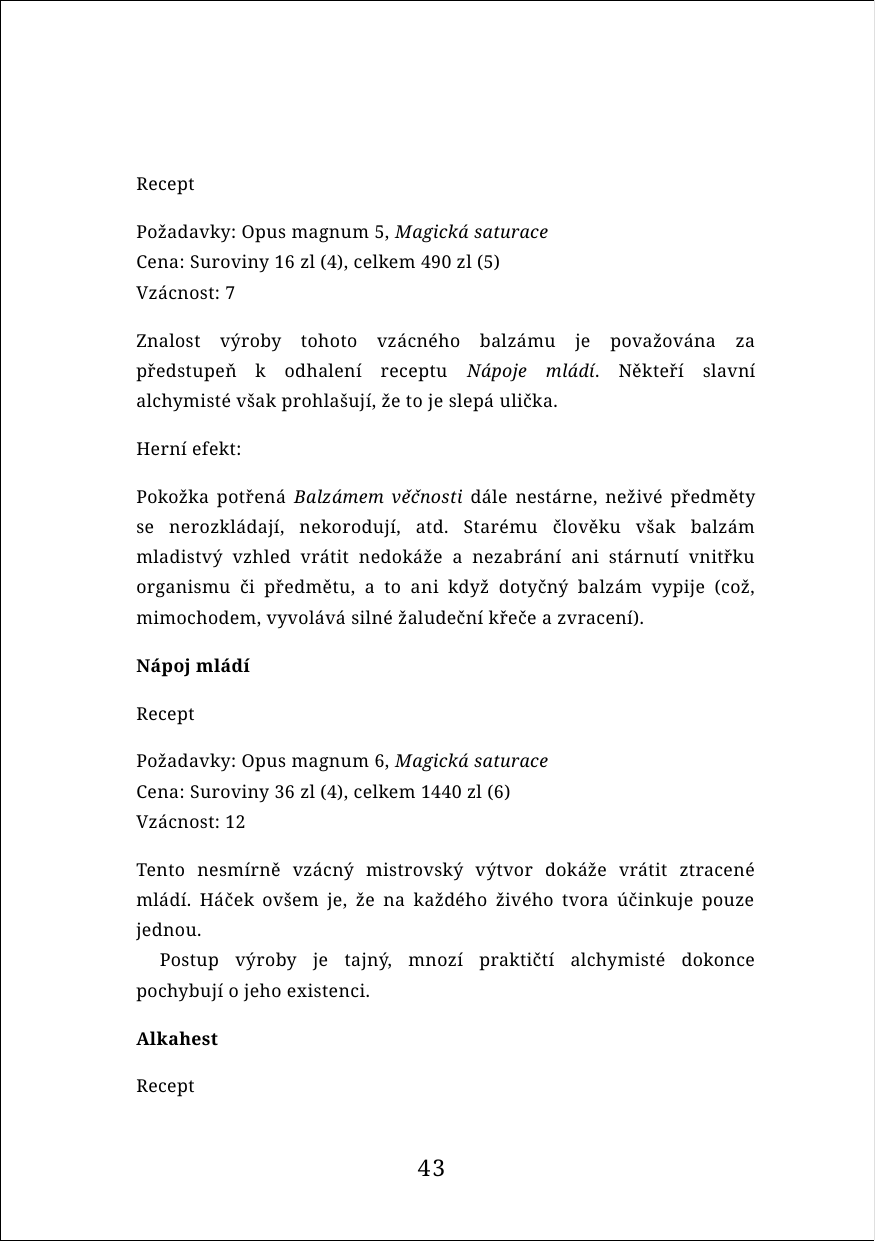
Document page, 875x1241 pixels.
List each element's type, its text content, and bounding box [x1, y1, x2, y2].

text Pokožka potřená Balzámem věčnosti dále nestárne, neživé předměty se nerozkládají, nekorodují, atd. Starému člověku však balzám mladistvý vzhled vrátit nedokáže a nezabrání ani stárnutí vnitřku organismu či předmětu, a to ani když dotyčný balzám vypije (což, mimochodem, vyvolává silné žaludeční křeče a zvracení). [136, 484, 756, 629]
text Nápoj mládí [136, 653, 756, 677]
text Znalost výroby tohoto vzácného balzámu je považována za předstupeň k odhalení receptu Nápoje mládí. Někteří slavní alchymisté však prohlašují, že to je slepá ulička. [136, 328, 756, 413]
text Herní efekt: [136, 436, 756, 461]
text Alkahest [136, 1026, 756, 1050]
text Požadavky: Opus magnum 5, Magická saturace Cena: Suroviny 16 zl (4), celkem 490 zl (5) Vzácnost: 7 [136, 220, 756, 304]
text Recept [136, 701, 756, 725]
text Recept [136, 172, 756, 196]
text Požadavky: Opus magnum 6, Magická saturace Cena: Suroviny 36 zl (4), celkem 1440 zl (6) Vzácnost: 12 [136, 749, 756, 833]
text Tento nesmírně vzácný mistrovský výtvor dokáže vrátit ztracené mládí. Háček ovšem je, že na každého živého tvora účinkuje pouze jednou. Postup výroby je tajný, mnozí praktičtí alchymisté dokonce pochybují o jeho existenci. [136, 857, 756, 1002]
text Recept [136, 1074, 756, 1098]
